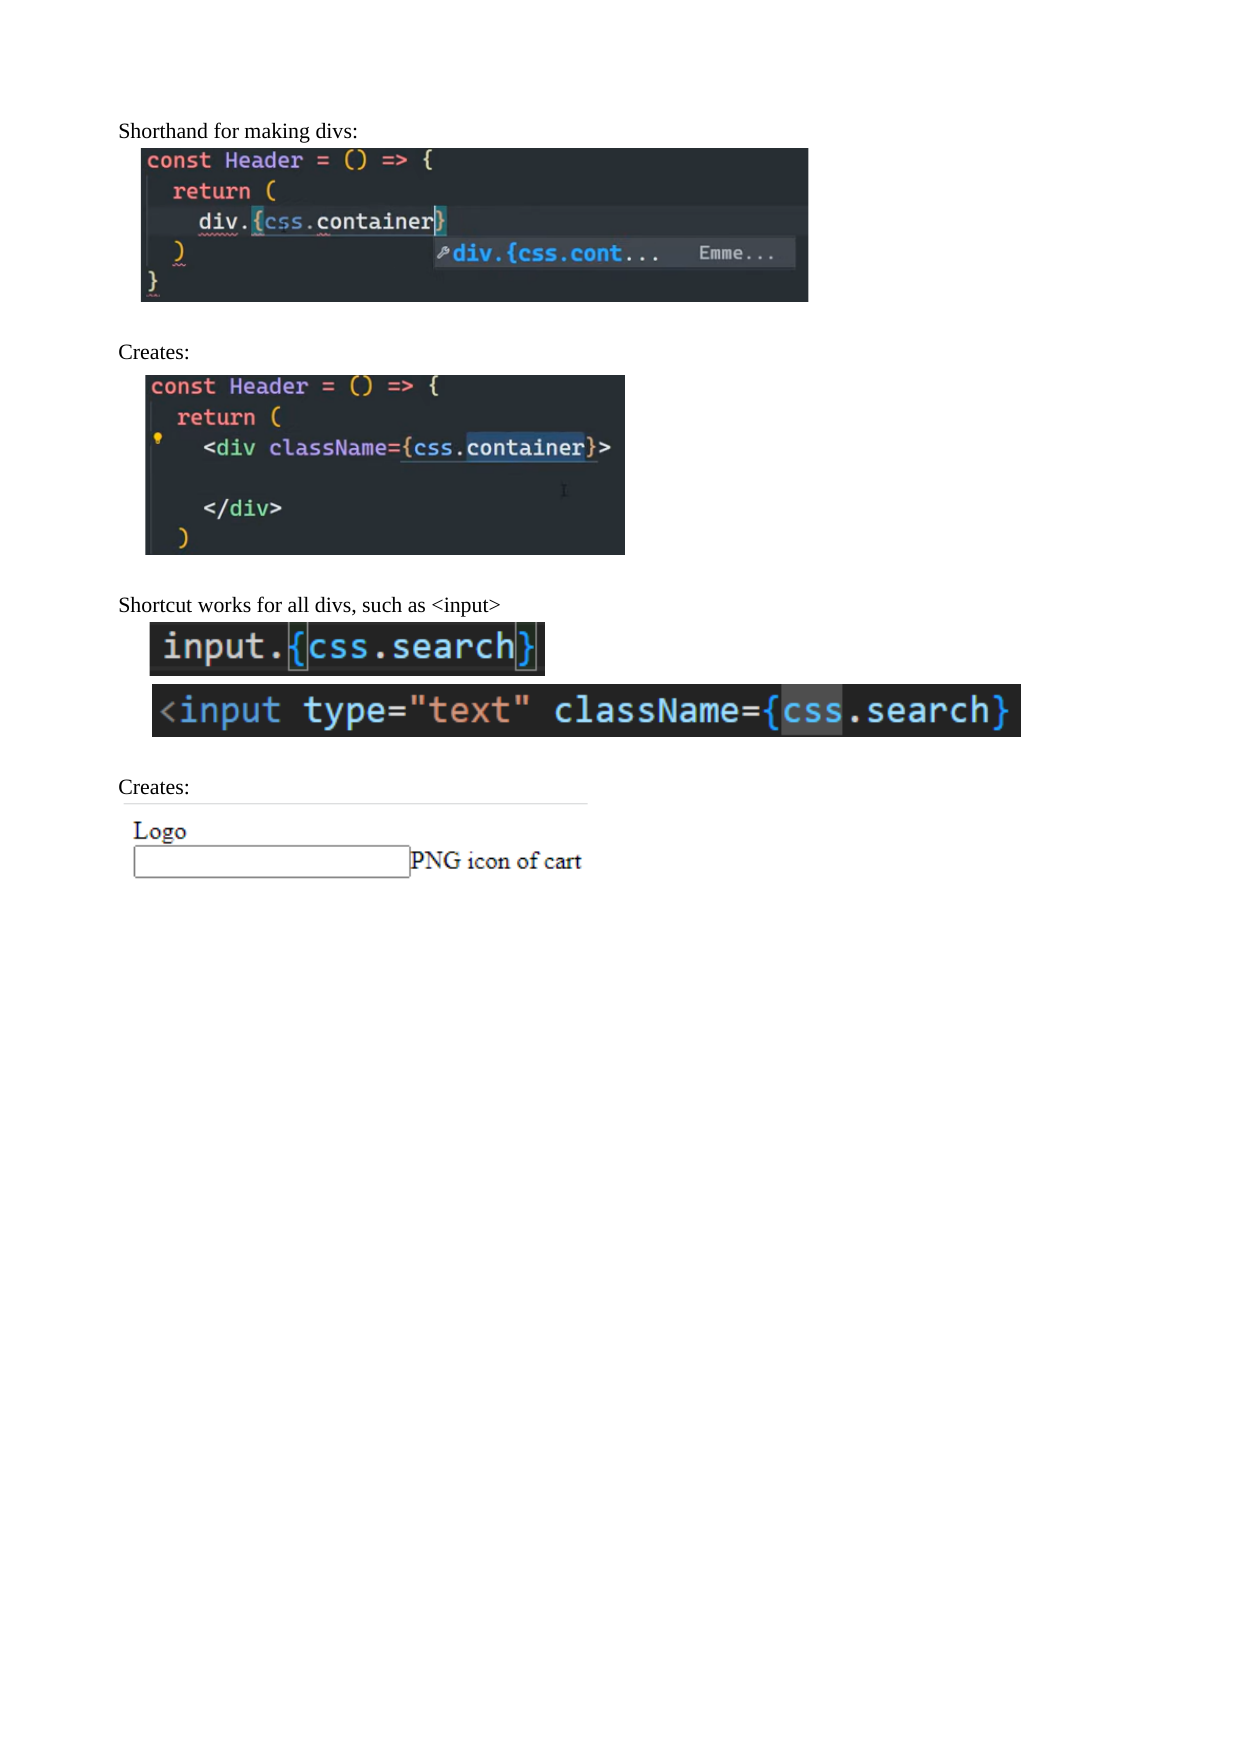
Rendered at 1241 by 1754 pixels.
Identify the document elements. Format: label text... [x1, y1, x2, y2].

text Shorthand for making divs: [118, 118, 1122, 143]
picture [152, 684, 1021, 737]
picture [149, 622, 545, 676]
text Creates: [118, 774, 1122, 799]
picture [140, 148, 809, 302]
text Creates: [118, 339, 1122, 364]
picture [145, 375, 625, 555]
picture [123, 803, 588, 891]
text Shortcut works for all divs, such as <input> [118, 592, 1122, 617]
